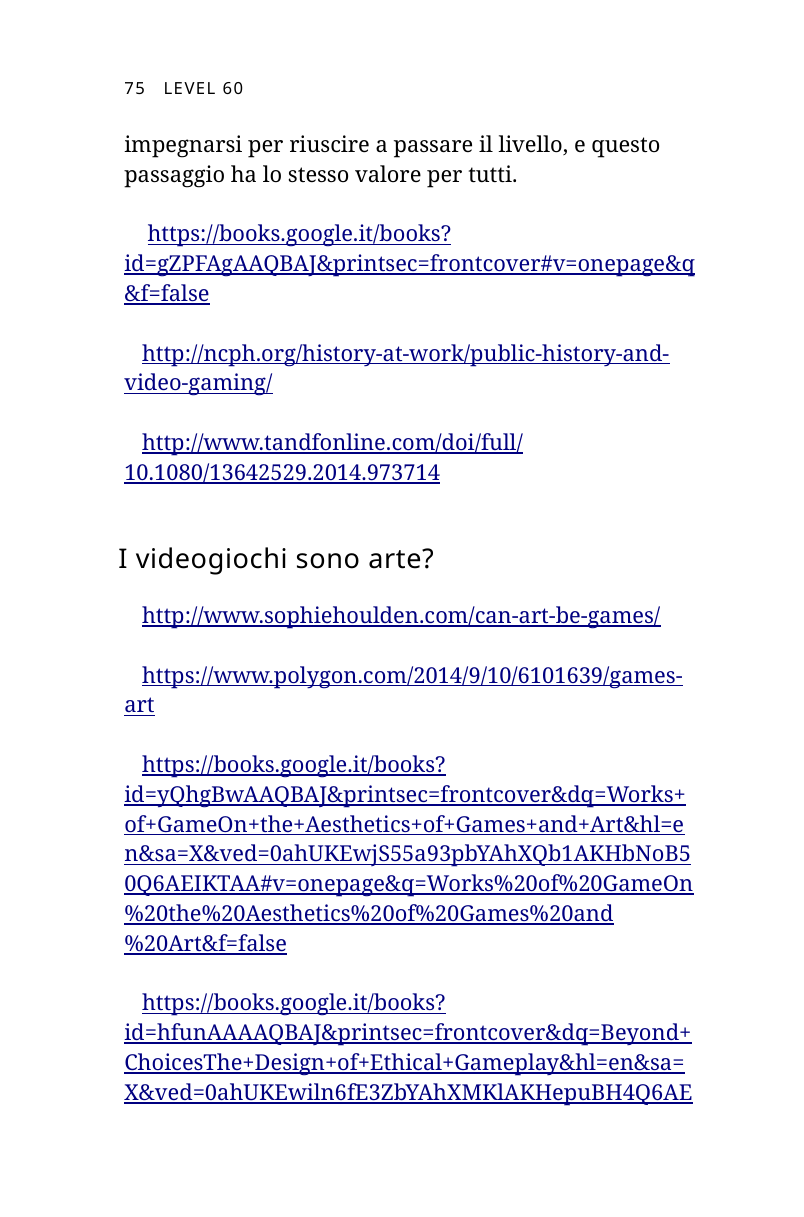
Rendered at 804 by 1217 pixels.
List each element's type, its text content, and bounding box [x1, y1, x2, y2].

text http://www.tandfonline.com/doi/full/10.1080/13642529.2014.973714 [124, 427, 697, 486]
subtitle I videogiochi sono arte? [118, 539, 697, 576]
text http://www.sophiehoulden.com/can-art-be-games/ [124, 600, 697, 630]
text https://books.google.it/books?id=yQhgBwAAQBAJ&printsec=frontcover&dq=Works+of+GameOn+the+Aesthetics+of+Games+and+Art&hl=en&sa=X&ved=0ahUKEwjS55a93pbYAhXQb1AKHbNoB50Q6AEIKTAA#v=onepage&q=Works%20of%20GameOn%20the%20Aesthetics%20of%20Games%20and%20Art&f=false [124, 749, 697, 958]
text https://books.google.it/books?id=hfunAAAAQBAJ&printsec=frontcover&dq=Beyond+ChoicesThe+Design+of+Ethical+Gameplay&hl=en&sa=X&ved=0ahUKEwiln6fE3ZbYAhXMKlAKHepuBH4Q6AE [124, 987, 697, 1107]
text http://ncph.org/history-at-work/public-history-and-video-gaming/ [124, 337, 697, 397]
text impegnarsi per riuscire a passare il livello, e questo passaggio ha lo stesso valore per tutti. [124, 129, 697, 188]
text https://books.google.it/books?id=gZPFAgAAQBAJ&printsec=frontcover#v=onepage&q&f=false [124, 218, 697, 308]
text https://www.polygon.com/2014/9/10/6101639/games-art [124, 660, 697, 719]
